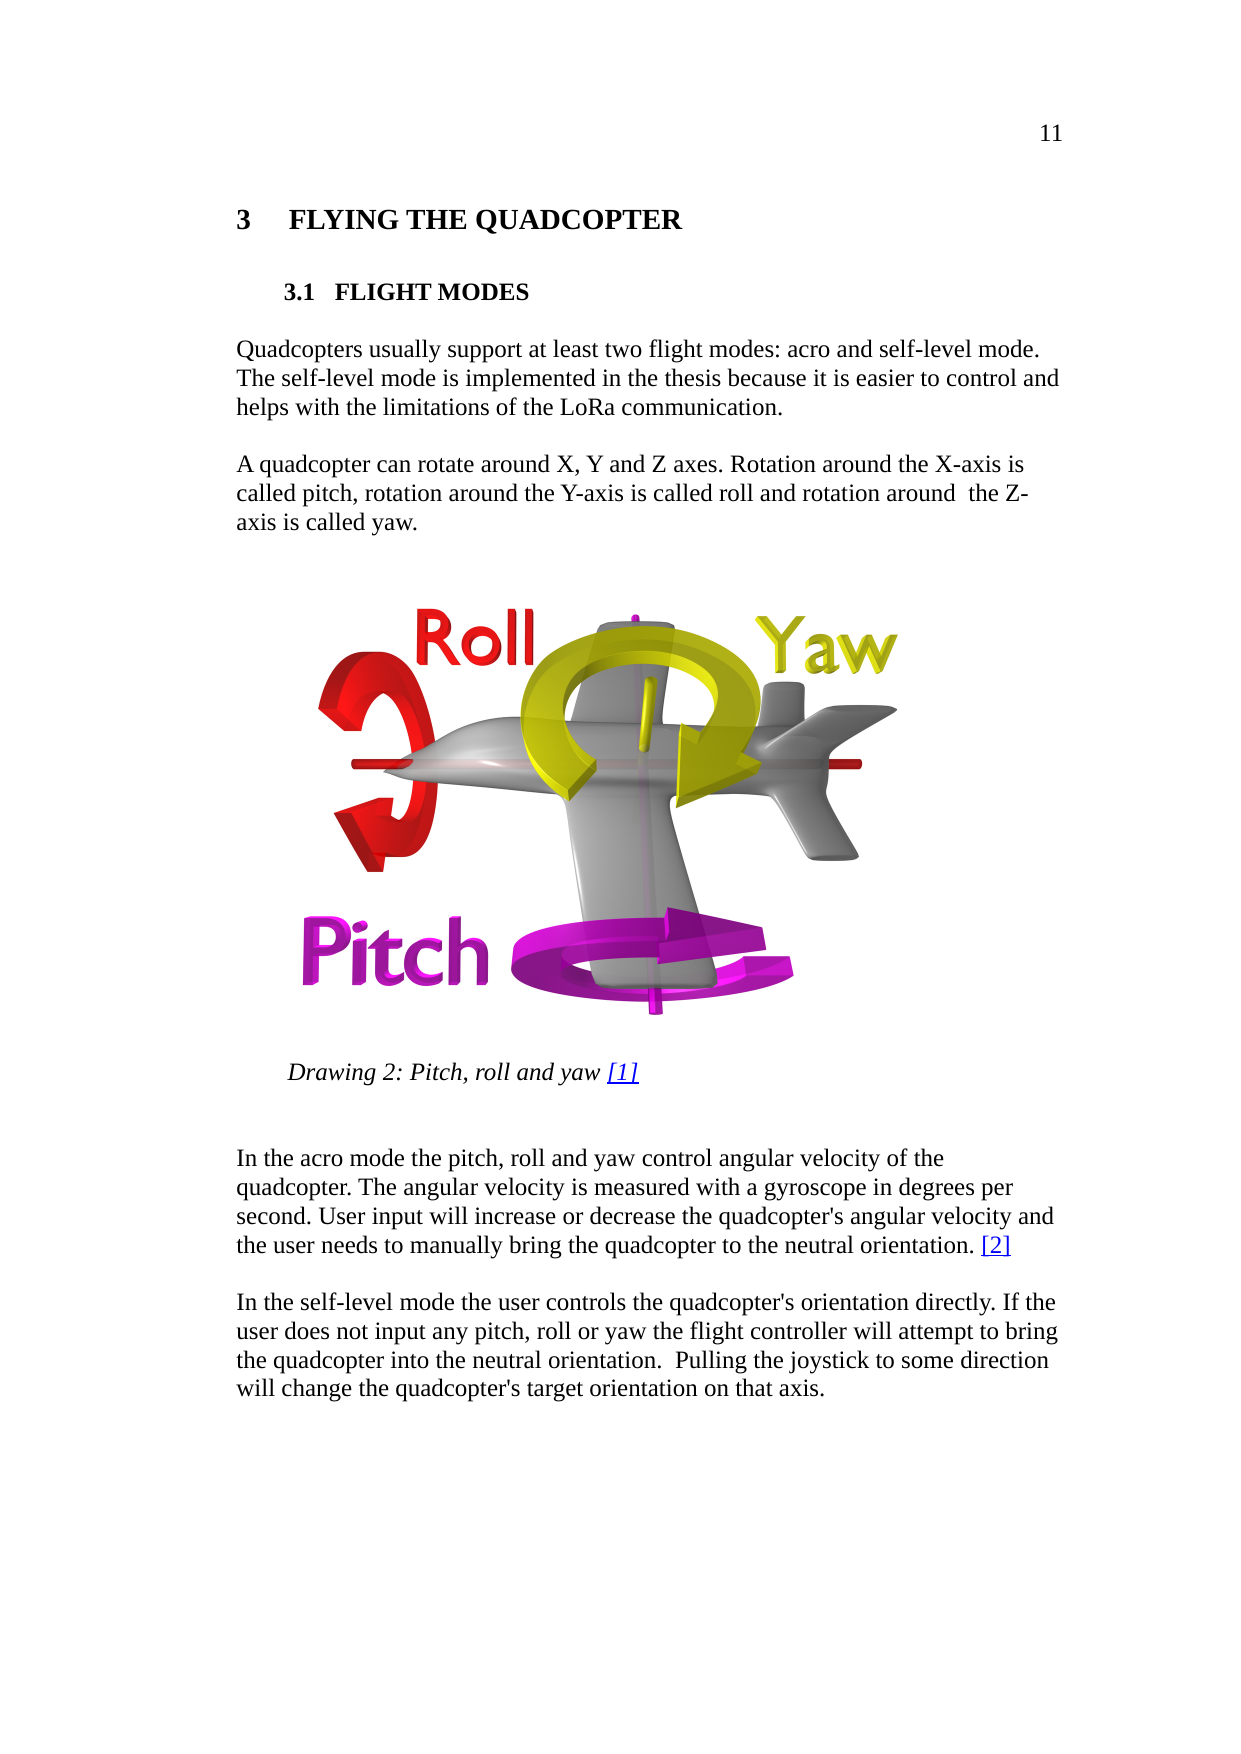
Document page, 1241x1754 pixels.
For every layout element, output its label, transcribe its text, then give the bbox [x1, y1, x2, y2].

text In the acro mode the pitch, roll and yaw control angular velocity of the quadcopter. The angular velocity is measured with a gyroscope in degrees per second. User input will increase or decrease the quadcopter's angular velocity and the user needs to manually bring the quadcopter to the neutral orientation. [2] [236, 1143, 1063, 1258]
text Quadcopters usually support at least two flight modes: acro and self-level mode. The self-level mode is implemented in the thesis because it is easier to control and helps with the limitations of the LoRa communication. [236, 334, 1063, 421]
subtitle Flying the quadcopter [236, 202, 1063, 236]
picture [287, 578, 927, 1058]
subtitle Flight modes [283, 277, 1063, 306]
text Drawing 2: Pitch, roll and yaw [1] [287, 1058, 926, 1086]
text In the self-level mode the user controls the quadcopter's orientation directly. If the user does not input any pitch, roll or yaw the flight controller will attempt to bring the quadcopter into the neutral orientation. Pulling the joystick to some direction will change the quadcopter's target orientation on that axis. [236, 1287, 1063, 1402]
text A quadcopter can rotate around X, Y and Z axes. Rotation around the X-axis is called pitch, rotation around the Y-axis is called roll and rotation around the Z-axis is called yaw. [236, 449, 1063, 536]
